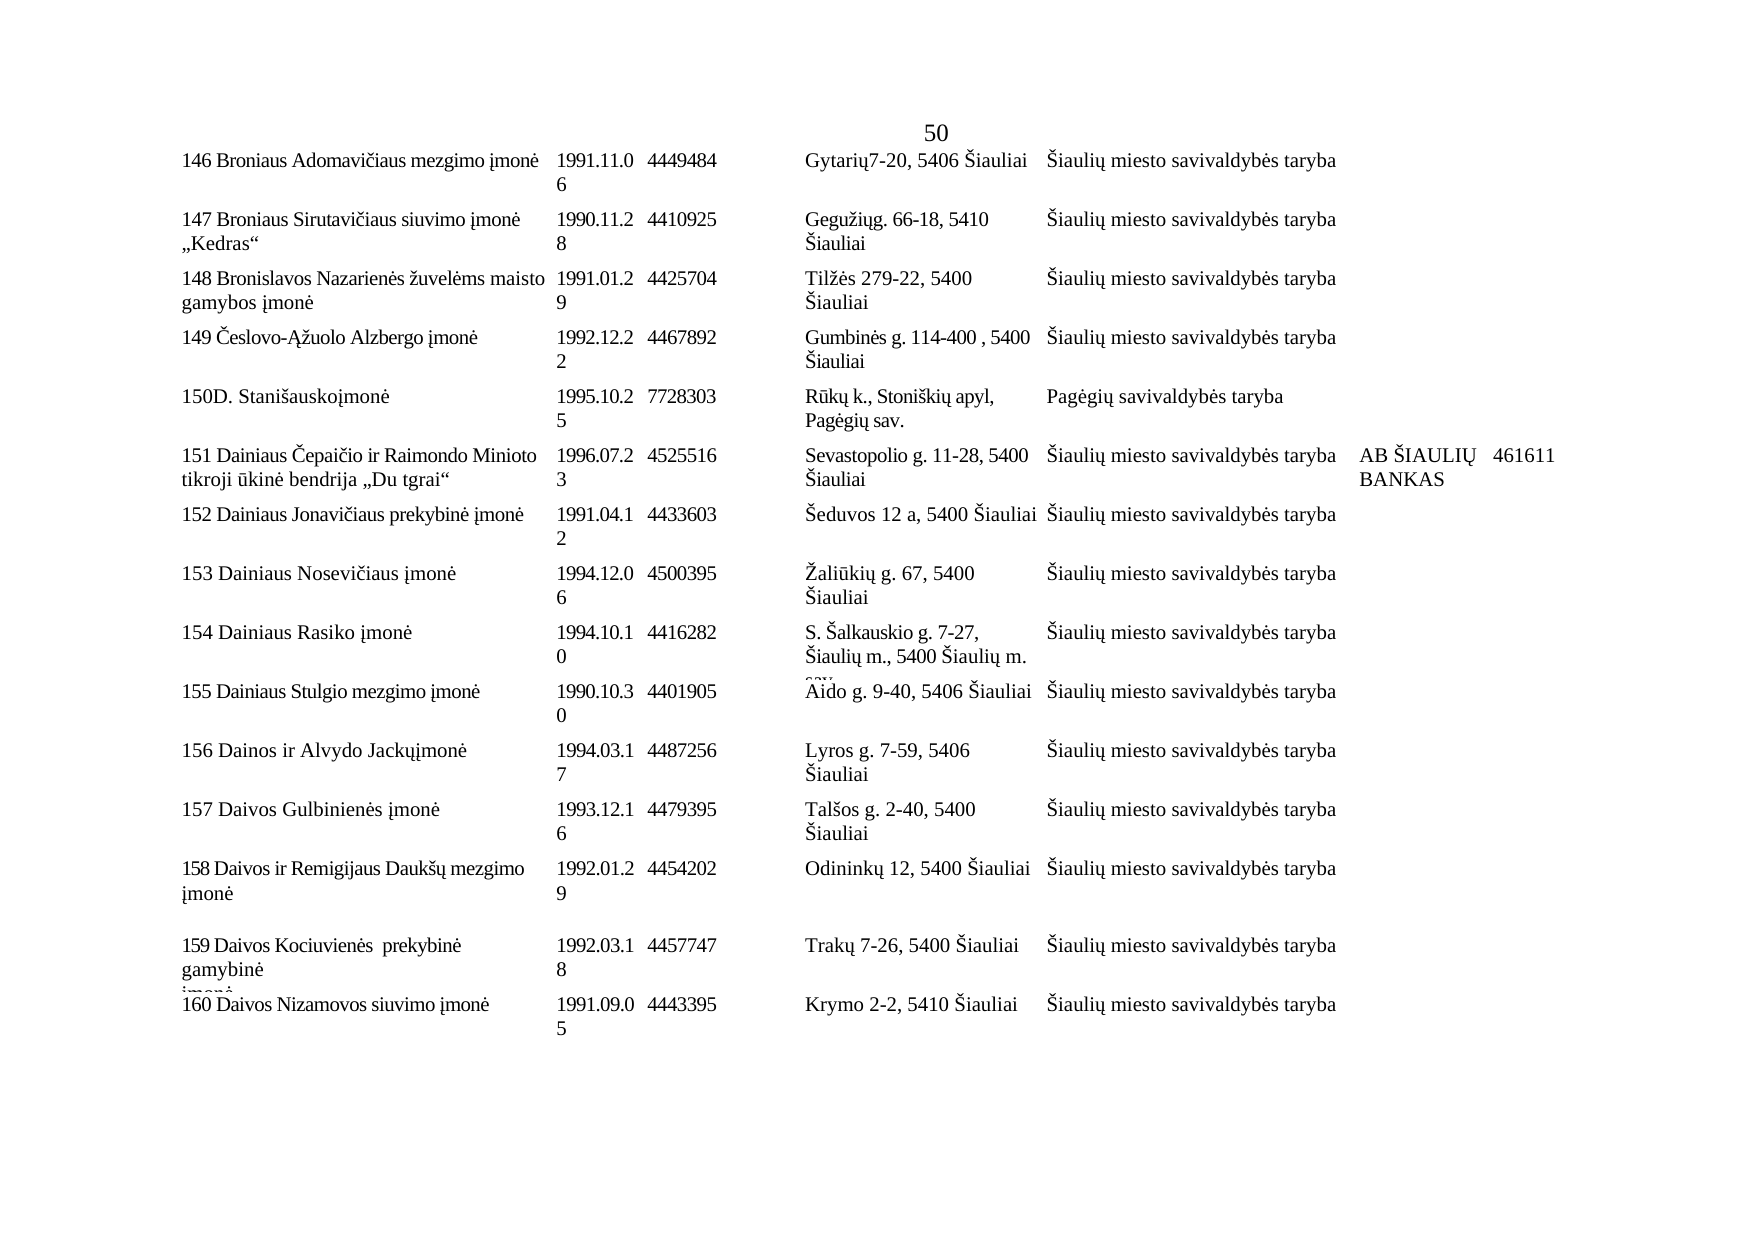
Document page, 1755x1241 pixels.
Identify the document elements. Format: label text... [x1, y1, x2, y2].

table_cell Gegužiųg. 66-18, 5410 Šiauliai [801, 207, 1042, 266]
table_cell Šiaulių miesto savivaldybės taryba [1042, 561, 1355, 620]
table_cell [1489, 266, 1595, 325]
table_cell [1355, 738, 1595, 797]
table_cell 155 Dainiaus Stulgio mezgimo įmonė [177, 679, 552, 738]
table_cell [1355, 561, 1595, 620]
table_cell 1991.11.06 [552, 148, 643, 207]
table_cell 4454202 [643, 856, 801, 932]
table_cell Šiaulių miesto savivaldybės taryba [1042, 679, 1355, 738]
table_cell AB ŠIAULIŲ BANKAS [1355, 443, 1489, 502]
table_cell 7728303 [643, 384, 801, 443]
table_cell 4500395 [643, 561, 801, 620]
table_cell Šiaulių miesto savivaldybės taryba [1042, 443, 1355, 502]
table_cell Šiaulių miesto savivaldybės taryba [1042, 207, 1355, 266]
table_cell [1355, 207, 1489, 266]
table_cell 152 Dainiaus Jonavičiaus prekybinė įmonė [177, 502, 552, 561]
table_cell 1995.10.25 [552, 384, 643, 443]
table_cell Šiaulių miesto savivaldybės taryba [1042, 738, 1355, 797]
table_cell 156 Dainos ir Alvydo Jackųįmonė [177, 738, 552, 797]
table_cell Aido g. 9-40, 5406 Šiauliai [801, 679, 1042, 738]
table_cell 157 Daivos Gulbinienės įmonė [177, 797, 552, 856]
table_cell 151 Dainiaus Čepaičio ir Raimondo Minioto tikroji ūkinė bendrija „Du tgrai“ [177, 443, 552, 502]
table_cell Pagėgių savivaldybės taryba [1042, 384, 1355, 443]
table_cell 461611 [1489, 443, 1595, 502]
table_cell 4467892 [643, 325, 801, 384]
table_cell Šiaulių miesto savivaldybės taryba [1042, 620, 1355, 679]
table_cell 148 Bronislavos Nazarienės žuvelėms maisto gamybos įmonė [177, 266, 552, 325]
table_cell Odininkų 12, 5400 Šiauliai [801, 856, 1042, 932]
table_cell 160 Daivos Nizamovos siuvimo įmonė [177, 992, 552, 1051]
table_cell 4425704 [643, 266, 801, 325]
table_cell [1355, 266, 1489, 325]
table_cell Šiaulių miesto savivaldybės taryba [1042, 933, 1355, 992]
table_cell Krymo 2-2, 5410 Šiauliai [801, 992, 1042, 1051]
table_cell Šeduvos 12 a, 5400 Šiauliai [801, 502, 1042, 561]
table_cell Rūkų k., Stoniškių apyl, Pagėgių sav. [801, 384, 1042, 443]
table_cell Šiaulių miesto savivaldybės taryba [1042, 797, 1355, 856]
table_cell Gumbinės g. 114-400 , 5400 Šiauliai [801, 325, 1042, 384]
table_cell Šiaulių miesto savivaldybės taryba [1042, 148, 1355, 207]
table_cell [1489, 384, 1595, 443]
table_cell Trakų 7-26, 5400 Šiauliai [801, 933, 1042, 992]
table_cell 4457747 [643, 933, 801, 992]
table_cell 1992.03.18 [552, 933, 643, 992]
table_cell [1355, 325, 1489, 384]
table_cell 154 Dainiaus Rasiko įmonė [177, 620, 552, 679]
table_cell 159 Daivos Kociuvienės prekybinė gamybinė įmonė [177, 933, 552, 992]
table_cell 1994.03.17 [552, 738, 643, 797]
table_cell [1355, 797, 1595, 856]
table_cell 4525516 [643, 443, 801, 502]
table_cell 149 Česlovo-Ąžuolo Alzbergo įmonė [177, 325, 552, 384]
table_cell 4443395 [643, 992, 801, 1051]
table_cell [1355, 502, 1595, 561]
table_cell 1994.10.10 [552, 620, 643, 679]
table_cell [1355, 856, 1595, 932]
table_cell [1489, 325, 1595, 384]
table_cell 1992.12.22 [552, 325, 643, 384]
table_cell 1996.07.23 [552, 443, 643, 502]
table_cell [1355, 992, 1595, 1051]
table_cell Žaliūkių g. 67, 5400 Šiauliai [801, 561, 1042, 620]
table_cell 1990.11.28 [552, 207, 643, 266]
table_cell 4449484 [643, 148, 801, 207]
table_cell Tilžės 279-22, 5400 Šiauliai [801, 266, 1042, 325]
table_cell [1355, 679, 1595, 738]
table_cell 1991.04.12 [552, 502, 643, 561]
table_cell Šiaulių miesto savivaldybės taryba [1042, 266, 1355, 325]
table_cell Gytarių7-20, 5406 Šiauliai [801, 148, 1042, 207]
table_cell 4433603 [643, 502, 801, 561]
table_cell [1355, 620, 1595, 679]
table_cell 158 Daivos ir Remigijaus Daukšų mezgimo įmonė [177, 856, 552, 932]
table_cell 4479395 [643, 797, 801, 856]
table_cell [1489, 148, 1595, 207]
table_cell 4416282 [643, 620, 801, 679]
table_cell 1991.01.29 [552, 266, 643, 325]
table_cell 1991.09.05 [552, 992, 643, 1051]
table_cell [1489, 207, 1595, 266]
table_cell Šiaulių miesto savivaldybės taryba [1042, 325, 1355, 384]
table_cell 146 Broniaus Adomavičiaus mezgimo įmonė [177, 148, 552, 207]
table_cell 4410925 [643, 207, 801, 266]
table_cell [1355, 933, 1595, 992]
table_cell 147 Broniaus Sirutavičiaus siuvimo įmonė „Kedras“ [177, 207, 552, 266]
table_cell 1994.12.06 [552, 561, 643, 620]
table_cell Šiaulių miesto savivaldybės taryba [1042, 856, 1355, 932]
table_cell [1355, 148, 1489, 207]
table_cell 4487256 [643, 738, 801, 797]
table_cell 1992.01.29 [552, 856, 643, 932]
table_cell 1993.12.16 [552, 797, 643, 856]
table_cell 4401905 [643, 679, 801, 738]
table_cell Šiaulių miesto savivaldybės taryba [1042, 992, 1355, 1051]
table_cell 1990.10.30 [552, 679, 643, 738]
table_cell Šiaulių miesto savivaldybės taryba [1042, 502, 1355, 561]
table_cell Sevastopolio g. 11-28, 5400 Šiauliai [801, 443, 1042, 502]
table_cell [1355, 384, 1489, 443]
table_cell 150D. Stanišauskoįmonė [177, 384, 552, 443]
table_cell 153 Dainiaus Nosevičiaus įmonė [177, 561, 552, 620]
table_cell Talšos g. 2-40, 5400 Šiauliai [801, 797, 1042, 856]
table_cell Lyros g. 7-59, 5406 Šiauliai [801, 738, 1042, 797]
